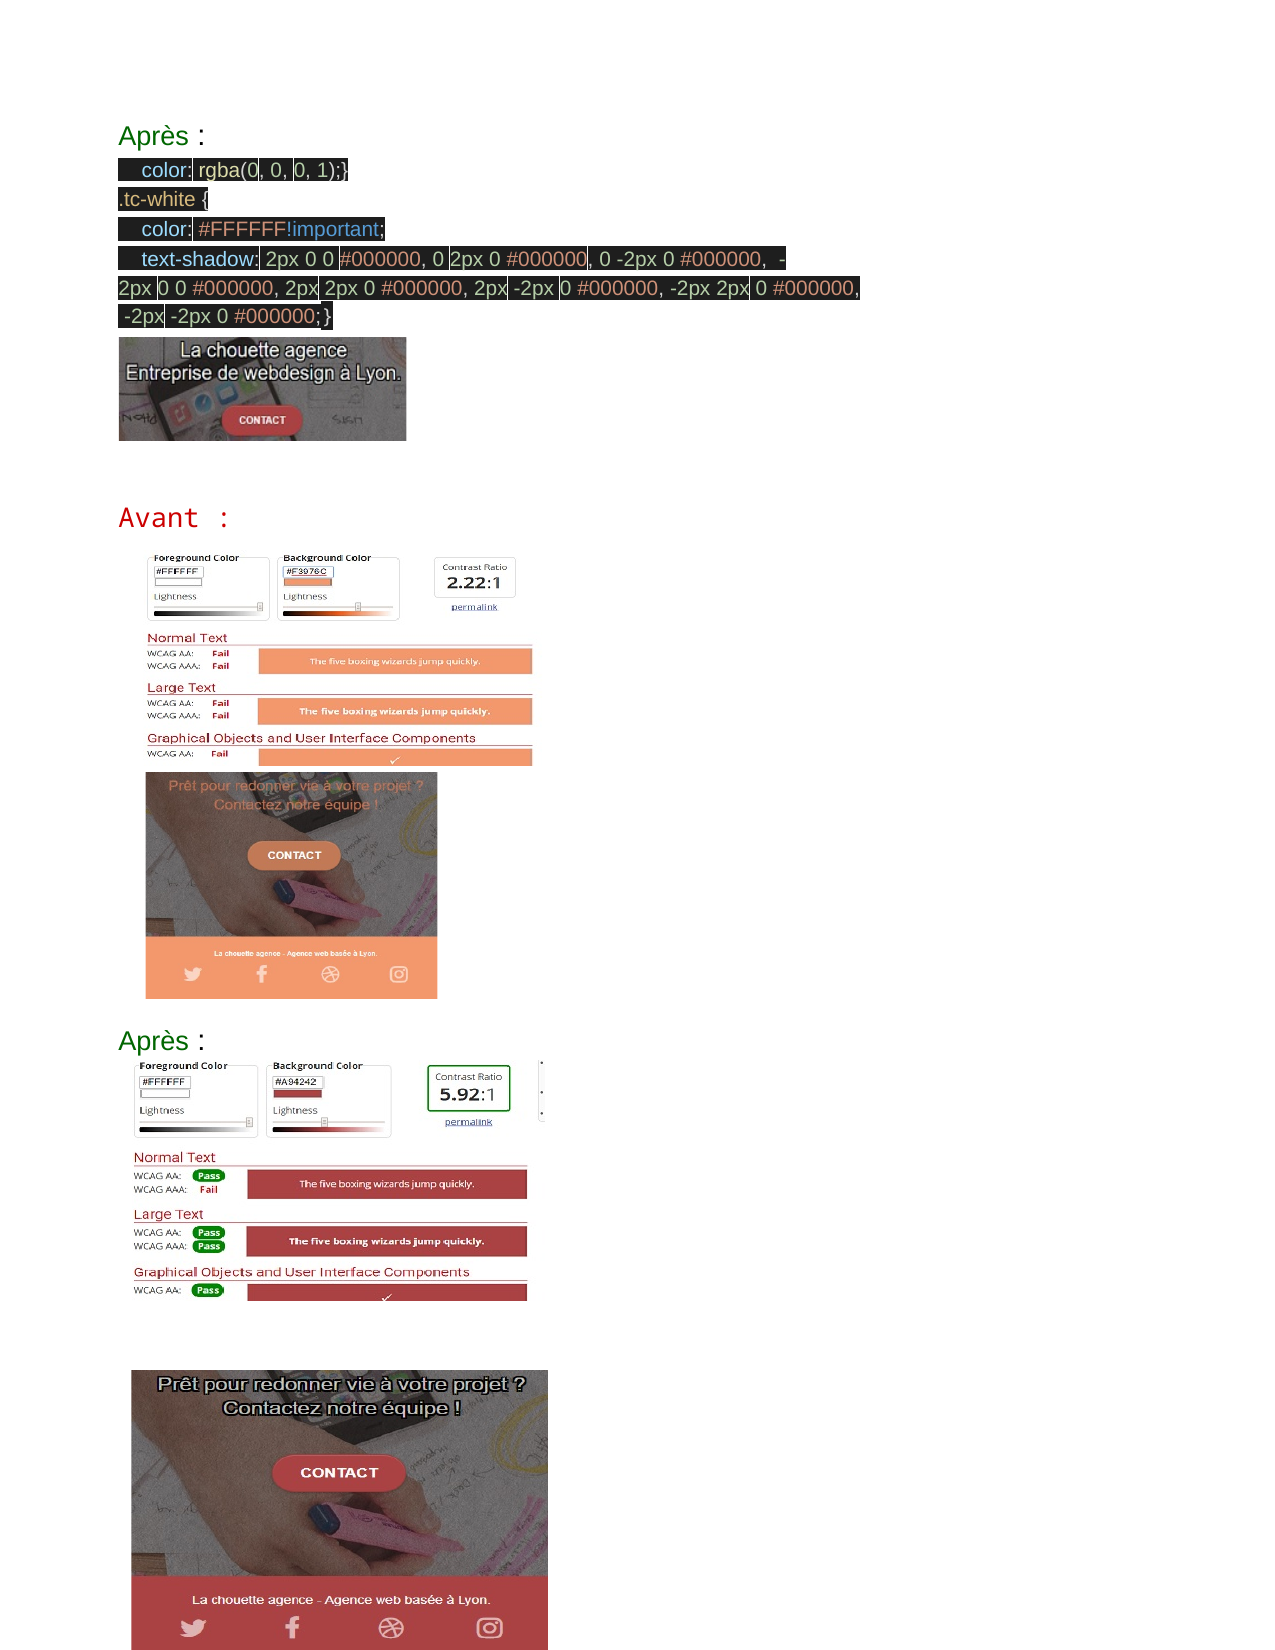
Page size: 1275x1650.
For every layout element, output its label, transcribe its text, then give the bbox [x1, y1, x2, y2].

picture [132, 1060, 545, 1301]
text .tc-white { [118, 181, 1157, 211]
text Après : [118, 1023, 1157, 1056]
text text-shadow: 2px 0 0 #000000, 0 2px 0 #000000, 0 -2px 0 #000000, -2px 0 0 #000000, 2px 2px 0 #000000, 2px -2px 0 #000000, -2px 2px 0 #000000, [118, 241, 1157, 300]
text color: #FFFFFF!important; [118, 211, 1157, 241]
text -2px -2px 0 #000000;} [118, 300, 1157, 330]
picture [118, 337, 407, 441]
text color: rgba(0, 0, 0, 1);} [118, 152, 1157, 181]
picture [131, 1370, 548, 1650]
text Après : [118, 118, 1157, 152]
text Avant : [118, 499, 1157, 536]
picture [142, 550, 543, 766]
picture [145, 772, 438, 999]
